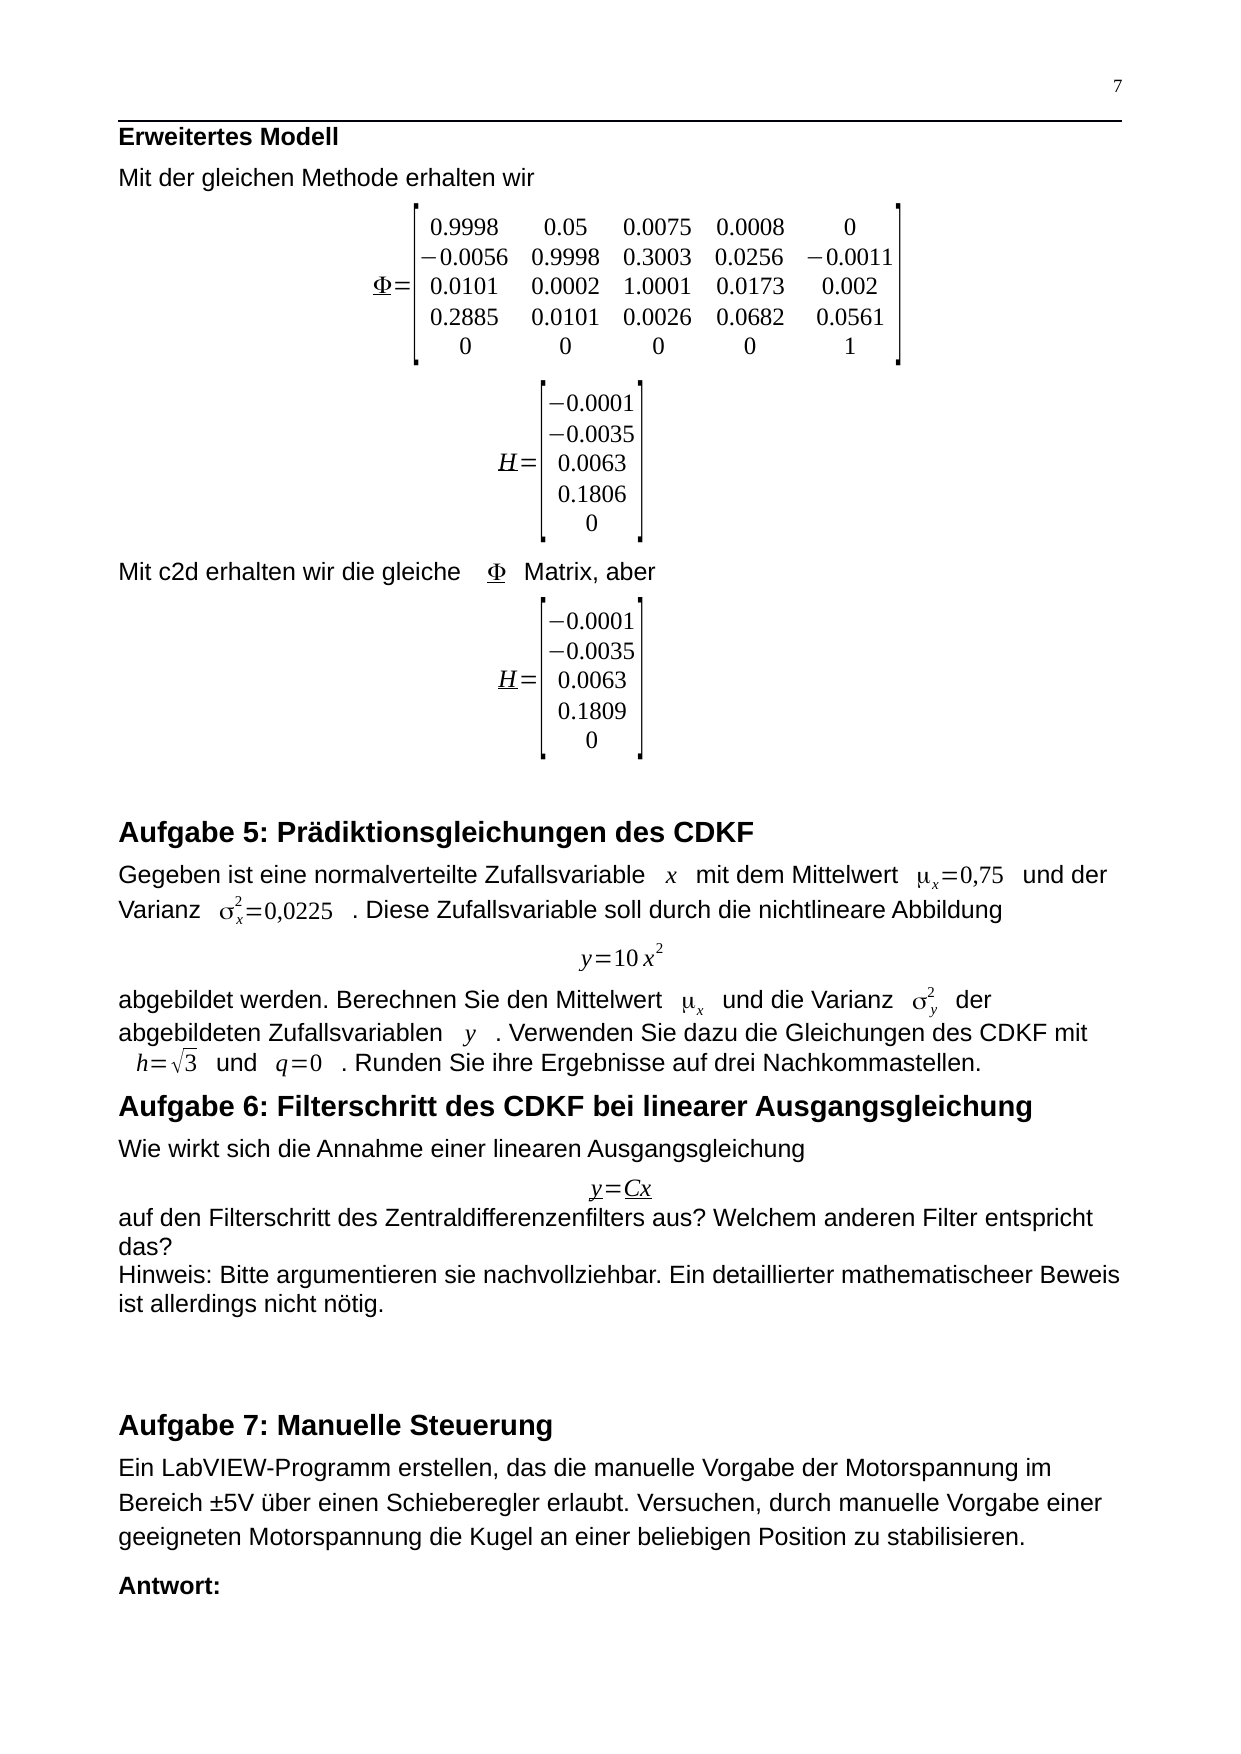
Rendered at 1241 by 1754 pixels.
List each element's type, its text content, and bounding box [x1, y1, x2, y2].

title Erweitertes Modell [118, 122, 1122, 151]
title Mit der gleichen Methode erhalten wir [118, 162, 1122, 191]
text Hinweis: Bitte argumentieren sie nachvollziehbar. Ein detaillierter mathematischeer Beweis ist allerdings nicht nötig. [118, 1260, 1122, 1318]
text Antwort: [118, 1571, 1122, 1600]
title Wie wirkt sich die Annahme einer linearen Ausgangsgleichung [118, 1134, 1122, 1163]
title Mit c2d erhalten wir die gleiche Matrix, aber [118, 557, 1122, 585]
text auf den Filterschritt des Zentraldifferenzenfilters aus? Welchem anderen Filter entspricht das? [118, 1203, 1122, 1260]
title Aufgabe 6: Filterschritt des CDKF bei linearer Ausgangsgleichung [118, 1089, 1122, 1122]
title Aufgabe 7: Manuelle Steuerung [118, 1408, 1122, 1441]
title Gegeben ist eine normalverteilte Zufallsvariablemit dem Mittelwertund der Varianz. Diese Zufallsvariable soll durch die nichtlineare Abbildung [118, 860, 1122, 928]
text Ein LabVIEW-Programm erstellen, das die manuelle Vorgabe der Motorspannung im Bereich ±5V über einen Schieberegler erlaubt. Versuchen, durch manuelle Vorgabe einer geeigneten Motorspannung die Kugel an einer beliebigen Position zu stabilisieren. [118, 1453, 1122, 1551]
title abgebildet werden. Berechnen Sie den Mittelwertund die Varianzder abgebildeten Zufallsvariablen. Verwenden Sie dazu die Gleichungen des CDKF mitund. Runden Sie ihre Ergebnisse auf drei Nachkommastellen. [118, 983, 1122, 1077]
title Aufgabe 5: Prädiktionsgleichungen des CDKF [118, 815, 1122, 848]
